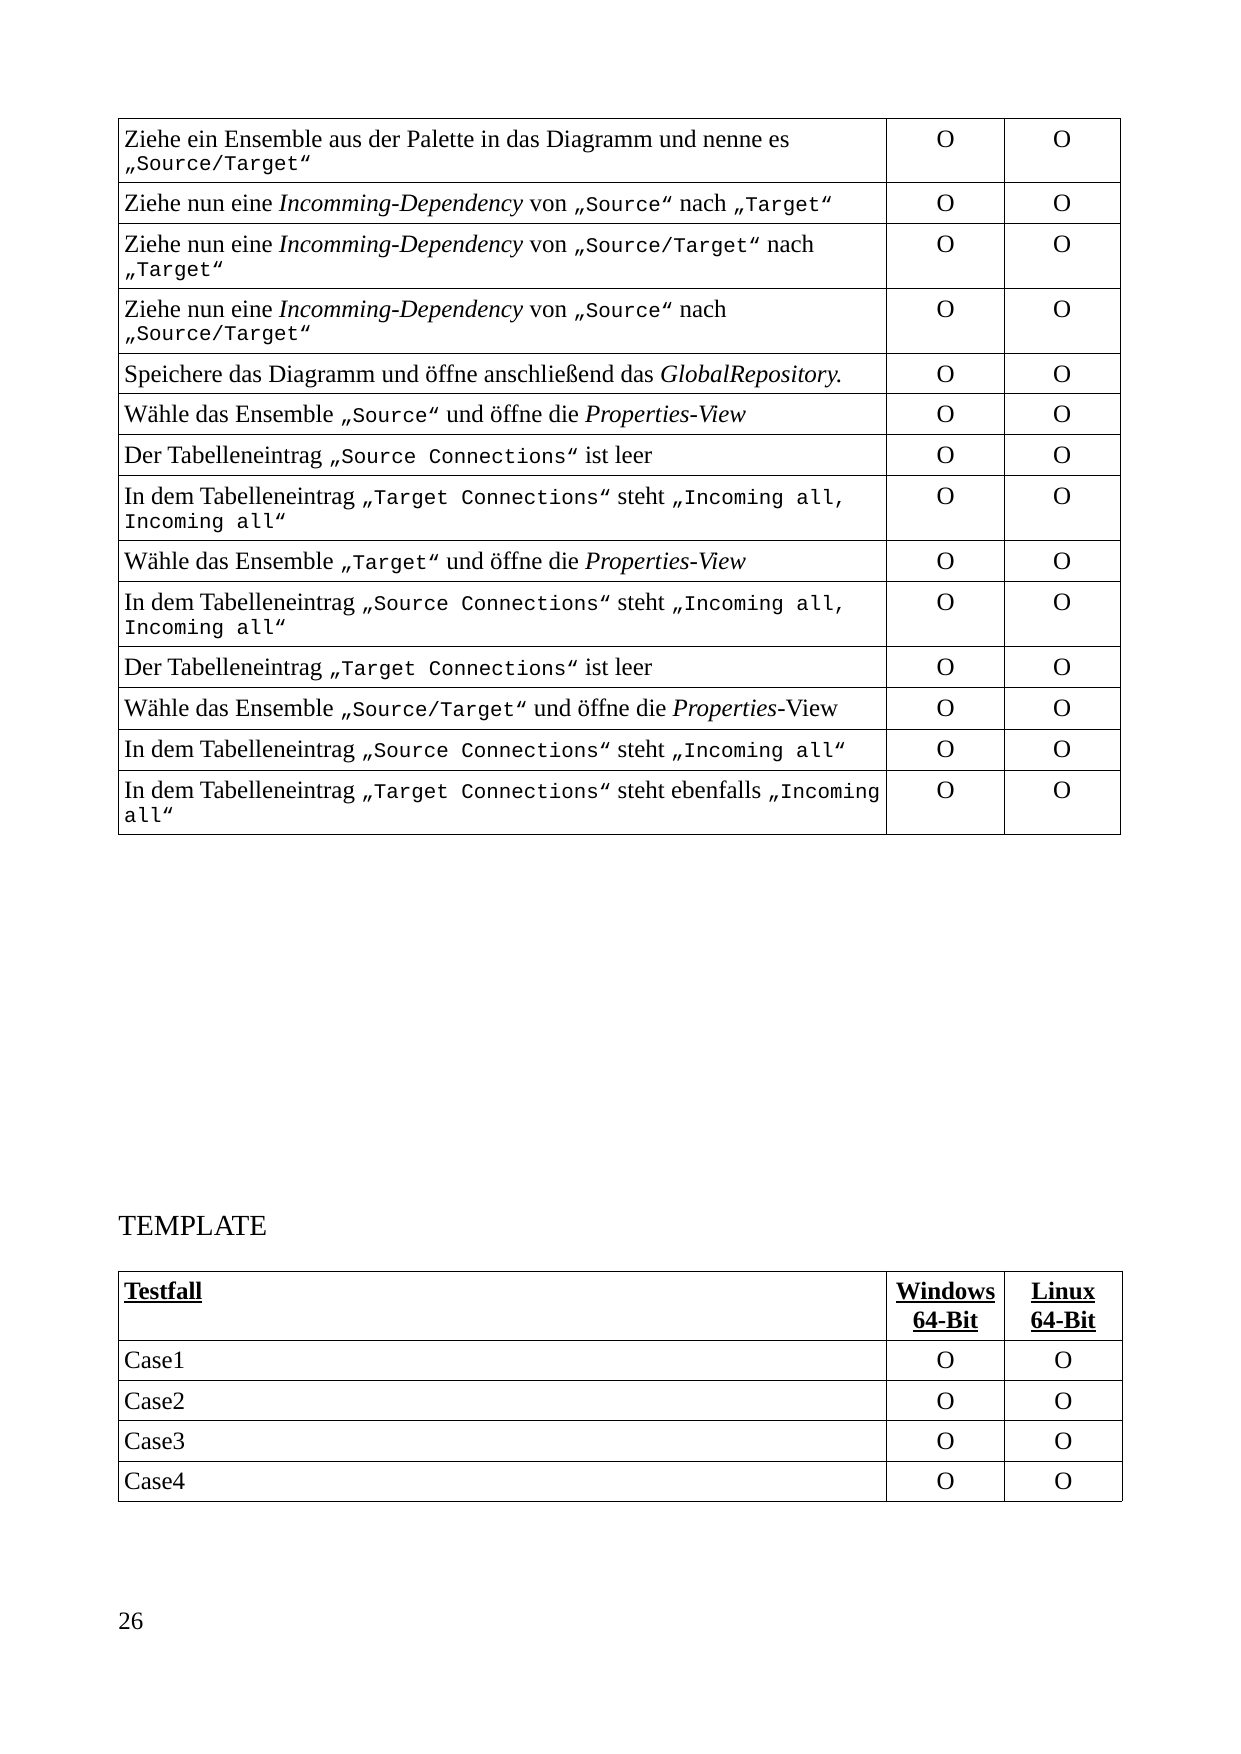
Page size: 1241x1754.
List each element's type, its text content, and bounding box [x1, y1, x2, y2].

table_header Windows 64-Bit [887, 1272, 1004, 1339]
table_header Testfall [119, 1272, 886, 1339]
table_cell O [1005, 224, 1120, 288]
table_cell Ziehe nun eine Incomming-Dependency von „Source“ nach „Target“ [119, 183, 886, 223]
table_cell O [887, 224, 1004, 288]
table_header Linux 64-Bit [1005, 1272, 1122, 1339]
table_cell Ziehe ein Ensemble aus der Palette in das Diagramm und nenne es „Source/Target“ [119, 119, 886, 182]
table_cell Case4 [119, 1462, 886, 1501]
table_cell O [1005, 1381, 1122, 1420]
table_cell O [1005, 394, 1120, 434]
table_cell In dem Tabelleneintrag „Target Connections“ steht ebenfalls „Incoming all“ [119, 771, 886, 834]
table_cell O [887, 688, 1004, 728]
table_cell O [887, 647, 1004, 687]
table_cell Der Tabelleneintrag „Source Connections“ ist leer [119, 435, 886, 475]
table_cell O [1005, 582, 1120, 646]
table_cell O [1005, 289, 1120, 353]
table_cell O [887, 435, 1004, 475]
table_cell In dem Tabelleneintrag „Target Connections“ steht „Incoming all, Incoming all“ [119, 476, 886, 540]
table_cell Wähle das Ensemble „Source/Target“ und öffne die Properties-View [119, 688, 886, 728]
table_cell O [887, 1381, 1004, 1420]
table_cell O [1005, 730, 1120, 769]
text TEMPLATE [118, 1208, 1122, 1242]
table_cell Der Tabelleneintrag „Target Connections“ ist leer [119, 647, 886, 687]
table_cell O [1005, 647, 1120, 687]
table_cell O [1005, 354, 1120, 393]
table_cell O [887, 730, 1004, 769]
table_cell Wähle das Ensemble „Target“ und öffne die Properties-View [119, 541, 886, 581]
table_cell O [887, 476, 1004, 540]
table_cell In dem Tabelleneintrag „Source Connections“ steht „Incoming all, Incoming all“ [119, 582, 886, 646]
table_cell O [887, 394, 1004, 434]
table_cell Case2 [119, 1381, 886, 1420]
table_cell O [887, 771, 1004, 834]
table_cell In dem Tabelleneintrag „Source Connections“ steht „Incoming all“ [119, 730, 886, 769]
table_cell O [887, 119, 1004, 182]
table_cell O [1005, 476, 1120, 540]
table_cell Ziehe nun eine Incomming-Dependency von „Source/Target“ nach „Target“ [119, 224, 886, 288]
table_cell Wähle das Ensemble „Source“ und öffne die Properties-View [119, 394, 886, 434]
table_cell O [887, 1421, 1004, 1461]
table_cell O [1005, 1421, 1122, 1461]
table_cell O [887, 289, 1004, 353]
table_cell O [1005, 119, 1120, 182]
table_cell O [1005, 1462, 1122, 1501]
table_cell O [887, 1341, 1004, 1380]
table_cell O [887, 183, 1004, 223]
table_cell Case3 [119, 1421, 886, 1461]
table_cell Ziehe nun eine Incomming-Dependency von „Source“ nach „Source/Target“ [119, 289, 886, 353]
table_cell O [887, 541, 1004, 581]
table_cell O [1005, 1341, 1122, 1380]
table_cell O [1005, 771, 1120, 834]
table_cell O [887, 582, 1004, 646]
table_cell O [887, 1462, 1004, 1501]
table_cell O [1005, 541, 1120, 581]
table_cell O [887, 354, 1004, 393]
table_cell O [1005, 183, 1120, 223]
table_cell O [1005, 435, 1120, 475]
table_cell Case1 [119, 1341, 886, 1380]
table_cell O [1005, 688, 1120, 728]
table_cell Speichere das Diagramm und öffne anschließend das GlobalRepository. [119, 354, 886, 393]
